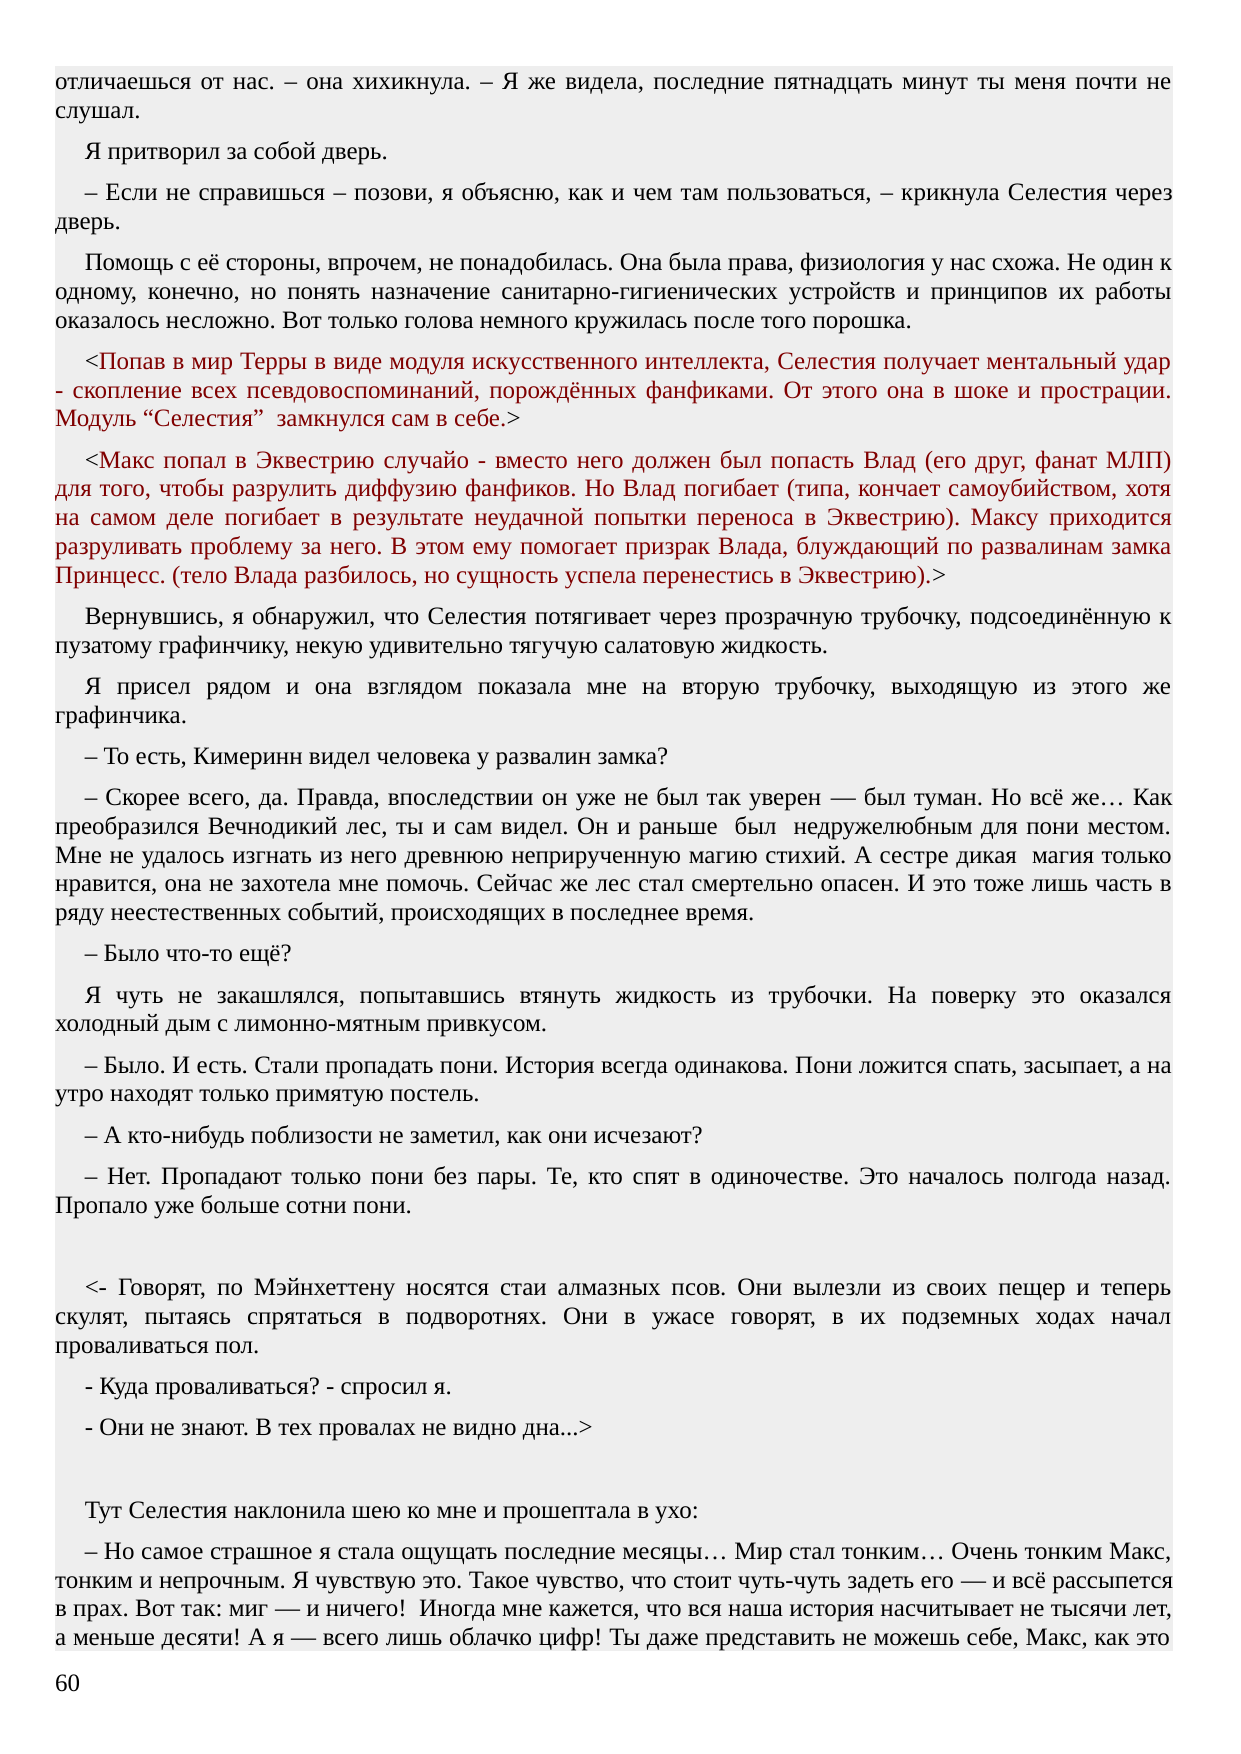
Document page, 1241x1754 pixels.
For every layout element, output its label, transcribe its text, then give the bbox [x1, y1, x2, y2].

text Тут Селестия наклонила шею ко мне и прошептала в ухо: [55, 1495, 1173, 1523]
text – То есть, Кимеринн видел человека у развалин замка? [55, 741, 1173, 770]
text отличаешься от нас. – она хихикнула. – Я же видела, последние пятнадцать минут ты меня почти не слушал. [55, 66, 1173, 123]
text <Макс попал в Эквестрию случайо - вместо него должен был попасть Влад (его друг, фанат МЛП) для того, чтобы разрулить диффузию фанфиков. Но Влад погибает (типа, кончает самоубийством, хотя на самом деле погибает в результате неудачной попытки переноса в Эквестрию). Максу приходится разруливать проблему за него. В этом ему помогает призрак Влада, блуждающий по развалинам замка Принцесс. (тело Влада разбилось, но сущность успела перенестись в Эквестрию).> [55, 445, 1173, 588]
text Я присел рядом и она взглядом показала мне на вторую трубочку, выходящую из этого же графинчика. [55, 671, 1173, 728]
text Вернувшись, я обнаружил, что Селестия потягивает через прозрачную трубочку, подсоединённую к пузатому графинчику, некую удивительно тягучую салатовую жидкость. [55, 601, 1173, 658]
text Я чуть не закашлялся, попытавшись втянуть жидкость из трубочки. На поверку это оказался холодный дым с лимонно-мятным привкусом. [55, 980, 1173, 1037]
text <Попав в мир Терры в виде модуля искусственного интеллекта, Селестия получает ментальный удар - скопление всех псевдовоспоминаний, порождённых фанфиками. От этого она в шоке и прострации. Модуль “Селестия” замкнулся сам в себе.> [55, 346, 1173, 432]
text - Куда проваливаться? - спросил я. [55, 1371, 1173, 1400]
text – Нет. Пропадают только пони без пары. Те, кто спят в одиночестве. Это началось полгода назад. Пропало уже больше сотни пони. [55, 1161, 1173, 1218]
text – Было что-то ещё? [55, 938, 1173, 967]
text Помощь с её стороны, впрочем, не понадобилась. Она была права, физиология у нас схожа. Не один к одному, конечно, но понять назначение санитарно-гигиенических устройств и принципов их работы оказалось несложно. Вот только голова немного кружилась после того порошка. [55, 247, 1173, 333]
text – Но самое страшное я стала ощущать последние месяцы… Мир стал тонким… Очень тонким Макс, тонким и непрочным. Я чувствую это. Такое чувство, что стоит чуть-чуть задеть его — и всё рассыпется в прах. Вот так: миг — и ничего! Иногда мне кажется, что вся наша история насчитывает не тысячи лет, а меньше десяти! А я — всего лишь облачко цифр! Ты даже представить не можешь себе, Макс, как это [55, 1536, 1173, 1651]
text – Скорее всего, да. Правда, впоследствии он уже не был так уверен — был туман. Но всё же… Как преобразился Вечнодикий лес, ты и сам видел. Он и раньше был недружелюбным для пони местом. Мне не удалось изгнать из него древнюю неприрученную магию стихий. А сестре дикая магия только нравится, она не захотела мне помочь. Сейчас же лес стал смертельно опасен. И это тоже лишь часть в ряду неестественных событий, происходящих в последнее время. [55, 782, 1173, 926]
text – Если не справишься – позови, я объясню, как и чем там пользоваться, – крикнула Селестия через дверь. [55, 177, 1173, 235]
text <- Говорят, по Мэйнхеттену носятся стаи алмазных псов. Они вылезли из своих пещер и теперь скулят, пытаясь спрятаться в подворотнях. Они в ужасе говорят, в их подземных ходах начал проваливаться пол. [55, 1272, 1173, 1358]
text - Они не знают. В тех провалах не видно дна...> [55, 1412, 1173, 1441]
text Я притворил за собой дверь. [55, 136, 1173, 165]
text – А кто-нибудь поблизости не заметил, как они исчезают? [55, 1120, 1173, 1148]
text – Было. И есть. Стали пропадать пони. История всегда одинакова. Пони ложится спать, засыпает, а на утро находят только примятую постель. [55, 1050, 1173, 1107]
